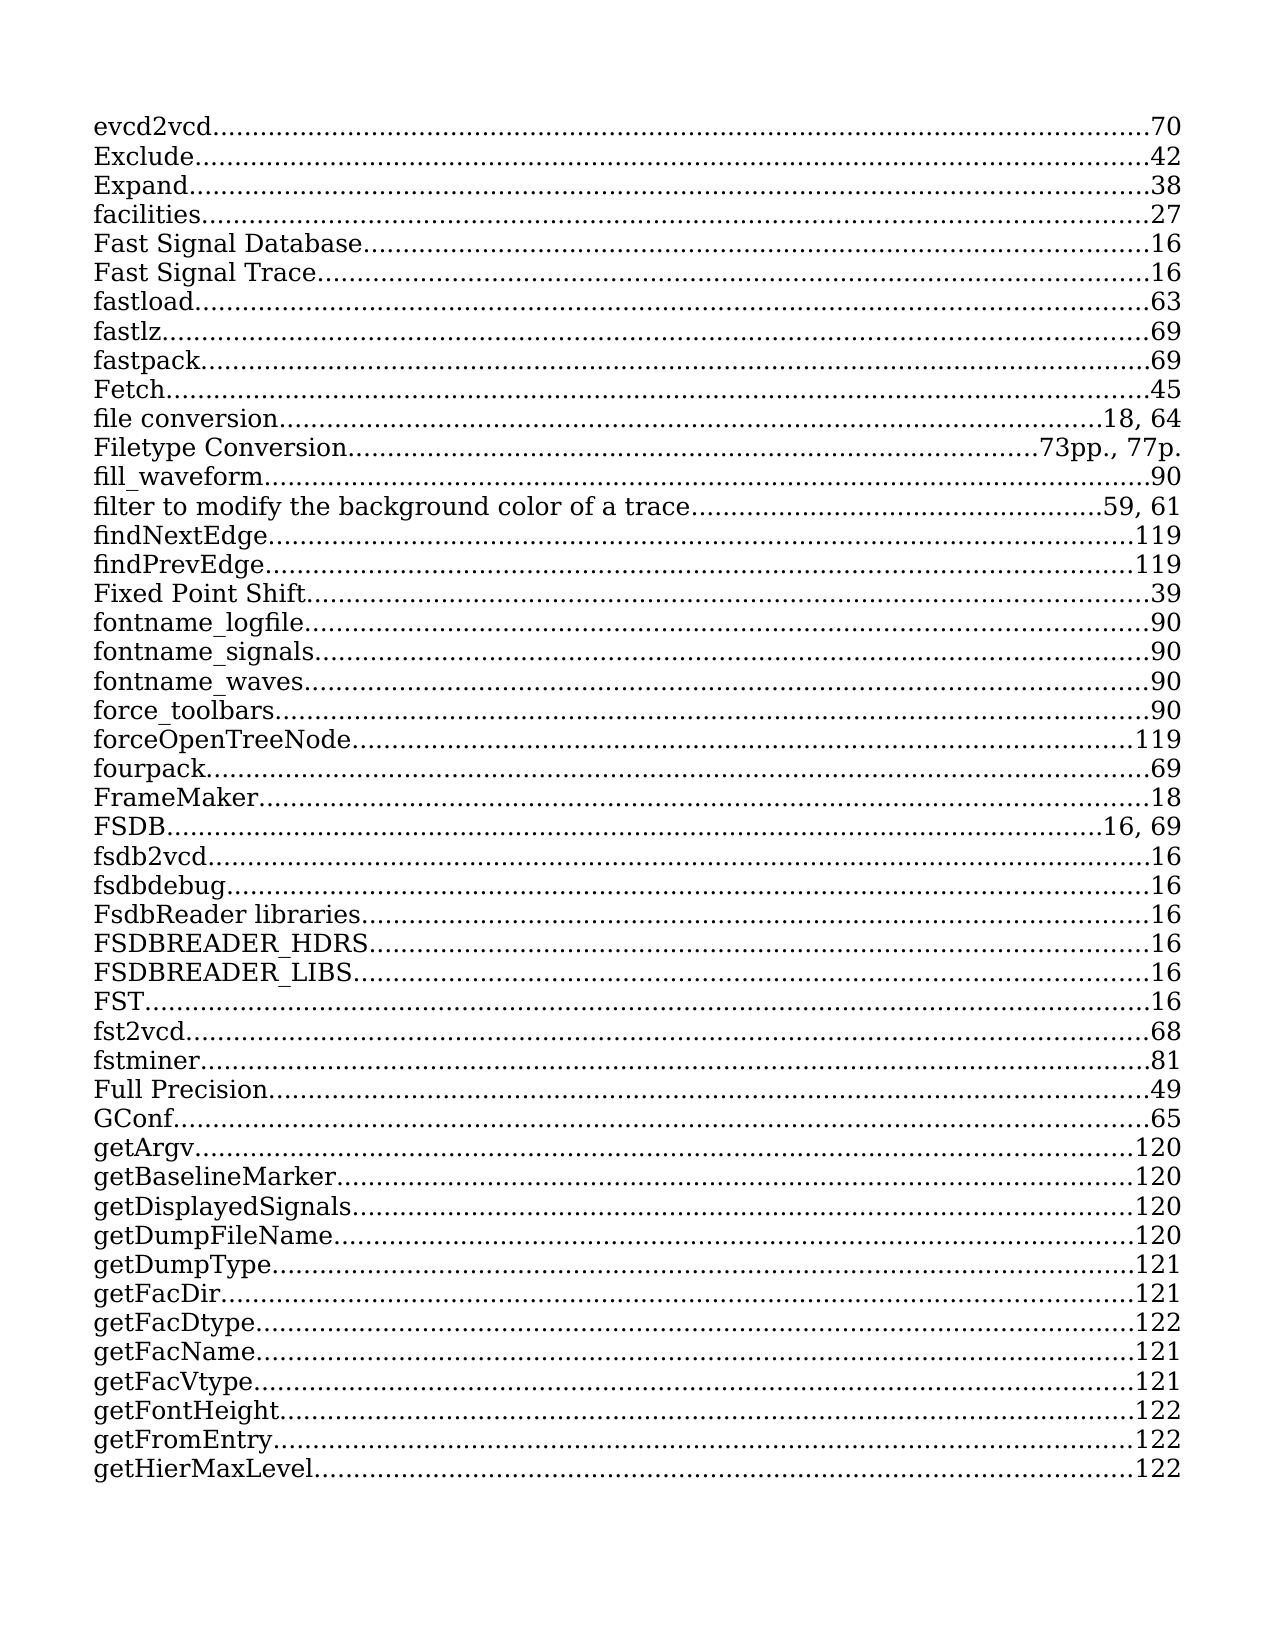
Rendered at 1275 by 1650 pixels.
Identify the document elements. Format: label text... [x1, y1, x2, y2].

text fastlz 69 [93, 317, 1182, 346]
text Filetype Conversion 73pp., 77p. [93, 433, 1182, 462]
text getFacDir 121 [93, 1279, 1182, 1308]
text fastpack 69 [93, 346, 1182, 375]
text Expand 38 [93, 171, 1182, 200]
text FSDBREADER_LIBS 16 [93, 958, 1182, 987]
text getHierMaxLevel 122 [93, 1454, 1182, 1483]
text Fetch 45 [93, 375, 1182, 404]
text fourpack 69 [93, 754, 1182, 783]
text getArgv 120 [93, 1133, 1182, 1162]
text FST 16 [93, 987, 1182, 1017]
text facilities 27 [93, 200, 1182, 229]
text filter to modify the background color of a trace 59, 61 [93, 492, 1182, 521]
text FrameMaker 18 [93, 783, 1182, 812]
text getFromEntry 122 [93, 1425, 1182, 1454]
text Fixed Point Shift 39 [93, 579, 1182, 608]
text FsdbReader libraries 16 [93, 900, 1182, 929]
text getFontHeight 122 [93, 1396, 1182, 1425]
text FSDBREADER_HDRS 16 [93, 929, 1182, 958]
text force_toolbars 90 [93, 696, 1182, 725]
text fsdbdebug 16 [93, 871, 1182, 900]
text forceOpenTreeNode 119 [93, 725, 1182, 754]
text GConf 65 [93, 1104, 1182, 1133]
text file conversion 18, 64 [93, 404, 1182, 433]
text fontname_signals 90 [93, 637, 1182, 667]
text getFacDtype 122 [93, 1308, 1182, 1337]
text FSDB 16, 69 [93, 812, 1182, 842]
text getBaselineMarker 120 [93, 1162, 1182, 1192]
text fstminer 81 [93, 1046, 1182, 1075]
text fst2vcd 68 [93, 1017, 1182, 1046]
text fontname_logfile 90 [93, 608, 1182, 637]
text findPrevEdge 119 [93, 550, 1182, 579]
text getDisplayedSignals 120 [93, 1192, 1182, 1221]
text getDumpType 121 [93, 1250, 1182, 1279]
text fsdb2vcd 16 [93, 842, 1182, 871]
text findNextEdge 119 [93, 521, 1182, 550]
text getFacVtype 121 [93, 1367, 1182, 1396]
text getFacName 121 [93, 1337, 1182, 1367]
text fontname_waves 90 [93, 667, 1182, 696]
text evcd2vcd 70 [93, 112, 1182, 142]
text Fast Signal Trace 16 [93, 258, 1182, 287]
text fastload 63 [93, 287, 1182, 317]
text Full Precision 49 [93, 1075, 1182, 1104]
text Exclude 42 [93, 142, 1182, 171]
text fill_waveform 90 [93, 462, 1182, 492]
text Fast Signal Database 16 [93, 229, 1182, 258]
text getDumpFileName 120 [93, 1221, 1182, 1250]
